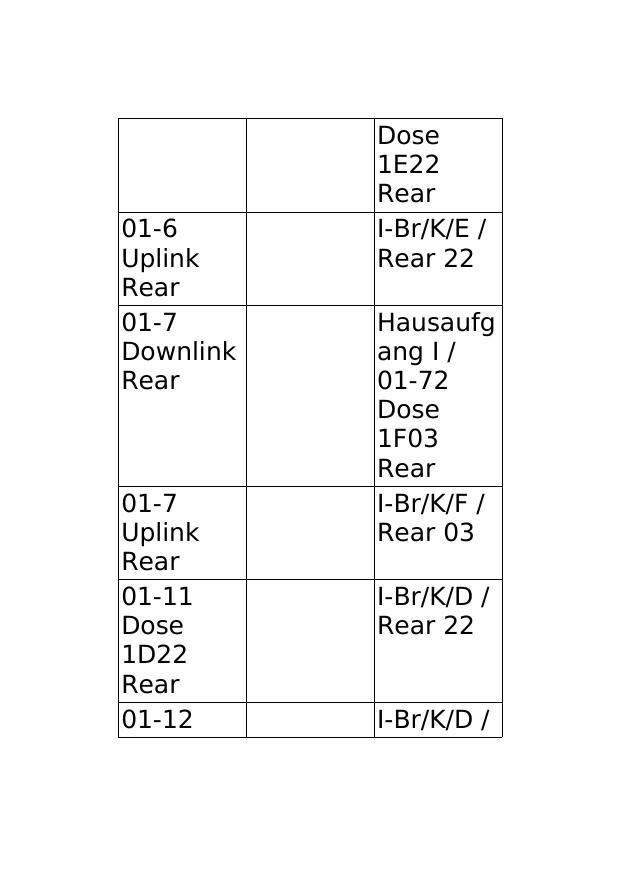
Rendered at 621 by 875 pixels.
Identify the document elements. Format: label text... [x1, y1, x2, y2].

table_cell I-Br/K/D / Rear 22 [375, 580, 502, 702]
table_cell I-Br/K/F / Rear 03 [375, 487, 502, 579]
table_cell [119, 119, 246, 212]
table_cell 01-7 Uplink Rear [119, 487, 246, 579]
table_cell 01-7 Downlink Rear [119, 306, 246, 486]
table_cell [247, 213, 374, 305]
table_cell Dose 1E22 Rear [375, 119, 502, 212]
table_cell [247, 487, 374, 579]
table_cell [247, 703, 374, 737]
table_cell [247, 119, 374, 212]
table_cell 01-6 Uplink Rear [119, 213, 246, 305]
table_cell I-Br/K/D / [375, 703, 502, 737]
table_cell 01-12 [119, 703, 246, 737]
table_cell 01-11 Dose 1D22 Rear [119, 580, 246, 702]
table_cell [247, 580, 374, 702]
table_cell I-Br/K/E / Rear 22 [375, 213, 502, 305]
table_cell Hausaufgang I / 01-72 Dose 1F03 Rear [375, 306, 502, 486]
table_cell [247, 306, 374, 486]
